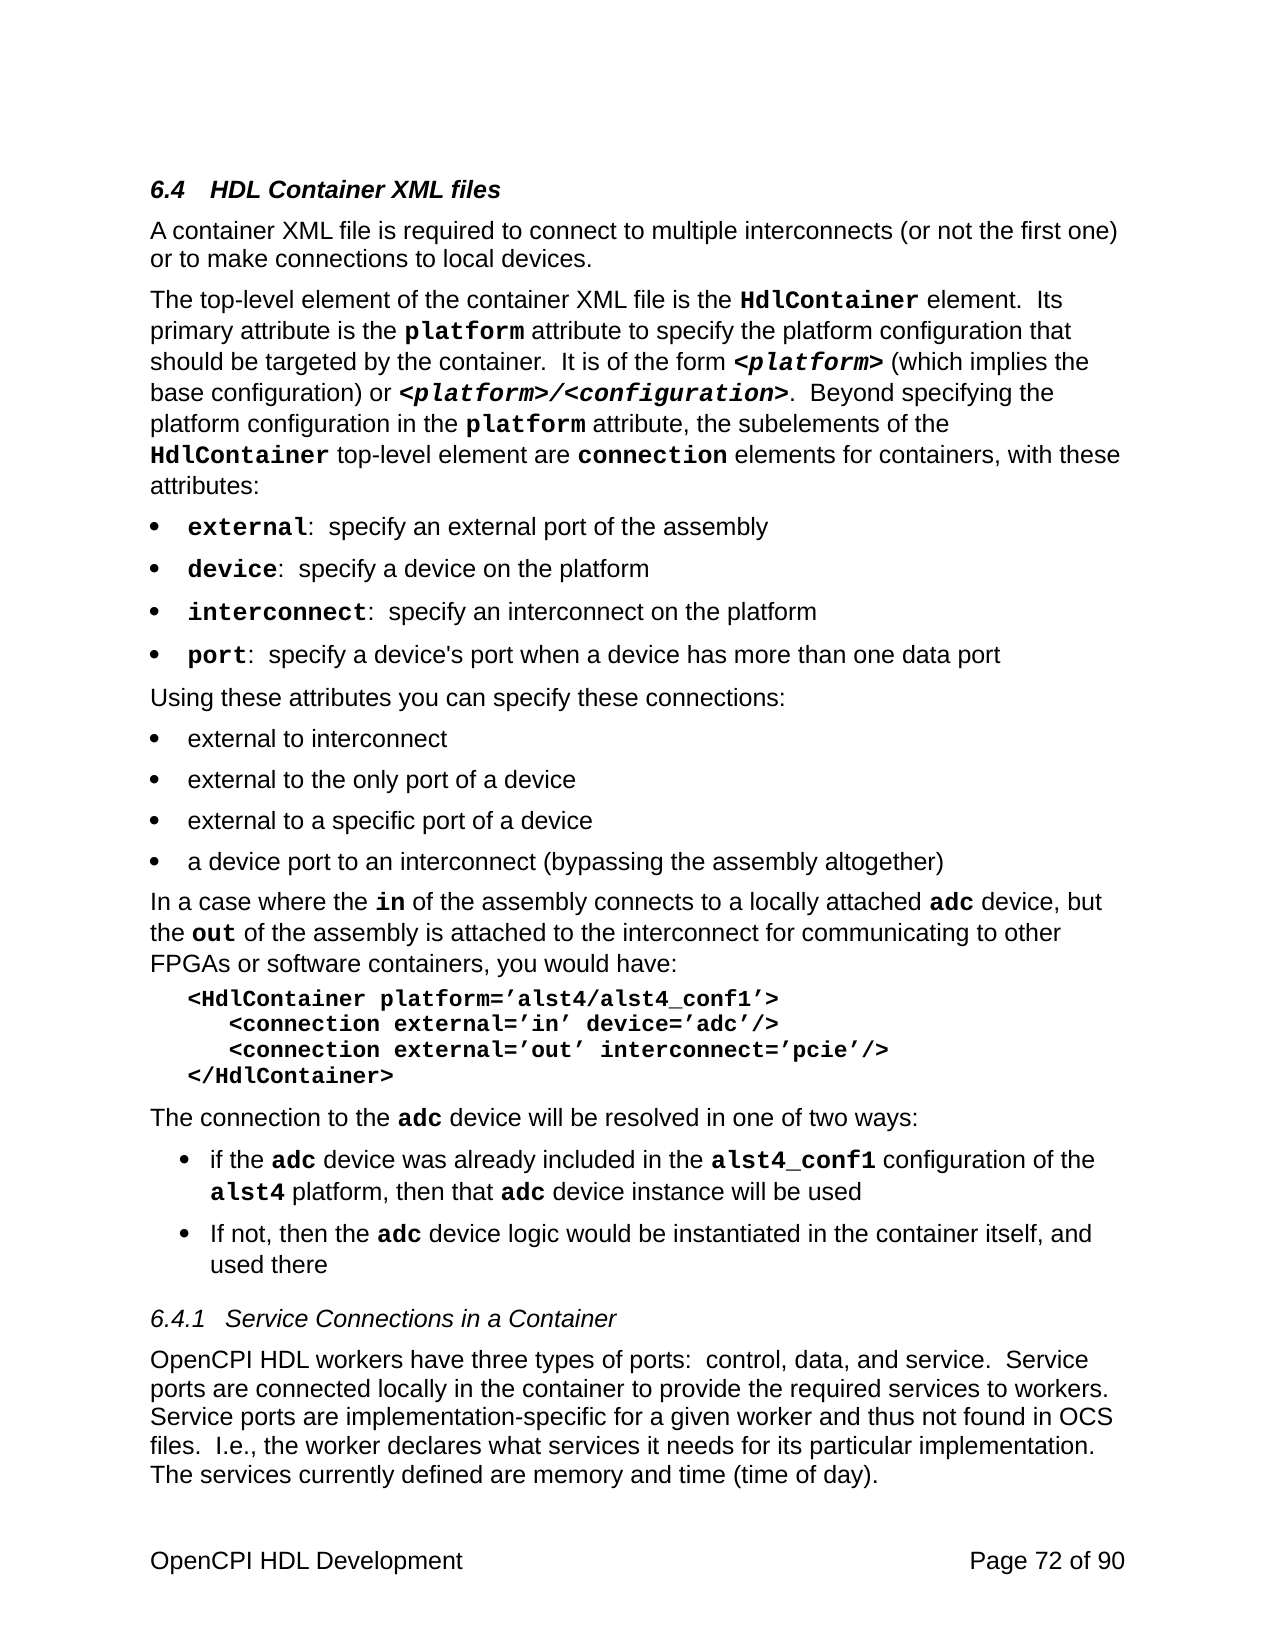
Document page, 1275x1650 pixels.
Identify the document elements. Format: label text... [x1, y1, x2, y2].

list a device port to an interconnect (bypassing the assembly altogether) [150, 846, 1125, 875]
text The top-level element of the container XML file is the HdlContainer element. Its primary attribute is the platform attribute to specify the platform configuration that should be targeted by the container. It is of the form <platform> (which implies the base configuration) or <platform>/<configuration>. Beyond specifying the platform configuration in the platform attribute, the subelements of the HdlContainer top-level element are connection elements for containers, with these attributes: [150, 285, 1125, 499]
text OpenCPI HDL workers have three types of ports: control, data, and service. Service ports are connected locally in the container to provide the required services to workers. Service ports are implementation-specific for a given worker and thus not found in OCS files. I.e., the worker declares what services it needs for its particular implementation. The services currently defined are memory and time (time of day). [150, 1345, 1125, 1488]
subtitle HDL Container XML files [150, 175, 1125, 204]
list device: specify a device on the platform [150, 554, 1125, 585]
text In a case where the in of the assembly connects to a locally attached adc device, but the out of the assembly is attached to the interconnect for communicating to other FPGAs or software containers, you would have: [150, 887, 1125, 978]
list If not, then the adc device logic would be instantiated in the container itself, and used there [180, 1219, 1125, 1279]
text Using these attributes you can specify these connections: [150, 683, 1125, 712]
list if the adc device was already included in the alst4_conf1 configuration of the alst4 platform, then that adc device instance will be used [180, 1146, 1125, 1207]
subtitle Service Connections in a Container [150, 1304, 1125, 1333]
list external to interconnect [150, 724, 1125, 753]
list external: specify an external port of the assembly [150, 512, 1125, 542]
text <HdlContainer platform=’alst4/alst4_conf1’> <connection external=’in’ device=’adc’/> <connection external=’out’ interconnect=’pcie’/> </HdlContainer> [187, 987, 1125, 1091]
text The connection to the adc device will be resolved in one of two ways: [150, 1103, 1125, 1133]
list interconnect: specify an interconnect on the platform [150, 597, 1125, 628]
text A container XML file is required to connect to multiple interconnects (or not the first one) or to make connections to local devices. [150, 216, 1125, 273]
list port: specify a device's port when a device has more than one data port [150, 640, 1125, 671]
list external to a specific port of a device [150, 806, 1125, 834]
list external to the only port of a device [150, 765, 1125, 794]
